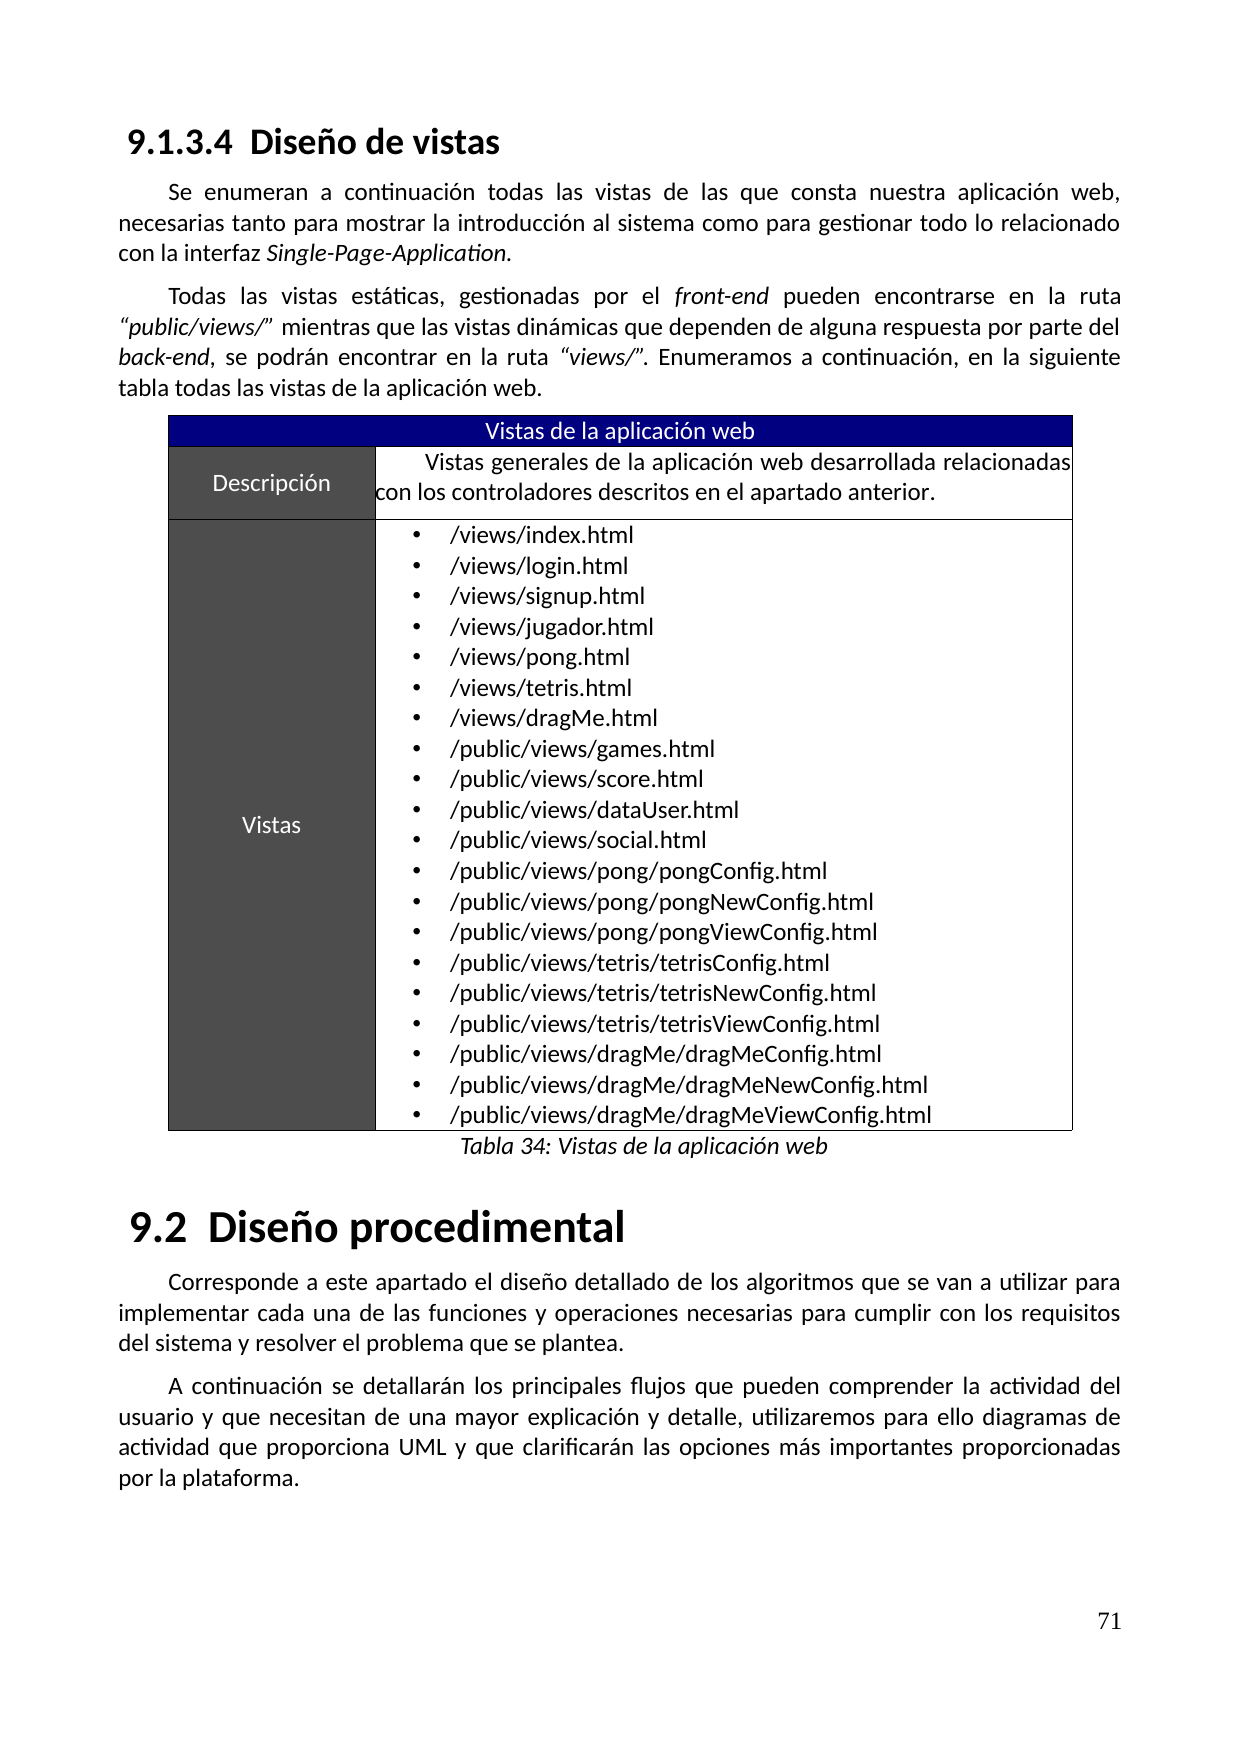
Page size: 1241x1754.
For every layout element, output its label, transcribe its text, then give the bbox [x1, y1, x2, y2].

table_header Vistas de la aplicación web [169, 416, 1072, 446]
text Se enumeran a continuación todas las vistas de las que consta nuestra aplicación web, necesarias tanto para mostrar la introducción al sistema como para gestionar todo lo relacionado con la interfaz Single-Page-Application. [118, 176, 1122, 268]
table_cell Vistas [169, 520, 375, 1130]
text Todas las vistas estáticas, gestionadas por el front-end pueden encontrarse en la ruta “public/views/” mientras que las vistas dinámicas que dependen de alguna respuesta por parte del back-end, se podrán encontrar en la ruta “views/”. Enumeramos a continuación, en la siguiente tabla todas las vistas de la aplicación web. [118, 281, 1122, 403]
subtitle Diseño de vistas [118, 118, 1122, 164]
table_cell /views/index.html /views/login.html /views/signup.html /views/jugador.html /views/pong.html /views/tetris.html /views/dragMe.html /public/views/games.html /public/views/score.html /public/views/dataUser.html /public/views/social.html /public/views/pong/pongConfig.html /public/views/pong/pongNewConfig.html /public/views/pong/pongViewConfig.html /public/views/tetris/tetrisConfig.html /public/views/tetris/tetrisNewConfig.html /public/views/tetris/tetrisViewConfig.html /public/views/dragMe/dragMeConfig.html /public/views/dragMe/dragMeNewConfig.html /public/views/dragMe/dragMeViewConfig.html [376, 520, 1072, 1130]
subtitle Diseño procedimental [118, 1198, 1122, 1254]
text Tabla 34: Vistas de la aplicación web [118, 1130, 1122, 1161]
text A continuación se detallarán los principales flujos que pueden comprender la actividad del usuario y que necesitan de una mayor explicación y detalle, utilizaremos para ello diagramas de actividad que proporciona UML y que clarificarán las opciones más importantes proporcionadas por la plataforma. [118, 1371, 1122, 1493]
table_cell Vistas generales de la aplicación web desarrollada relacionadas con los controladores descritos en el apartado anterior. [376, 447, 1072, 519]
table_cell Descripción [169, 447, 375, 519]
text Corresponde a este apartado el diseño detallado de los algoritmos que se van a utilizar para implementar cada una de las funciones y operaciones necesarias para cumplir con los requisitos del sistema y resolver el problema que se plantea. [118, 1266, 1122, 1358]
